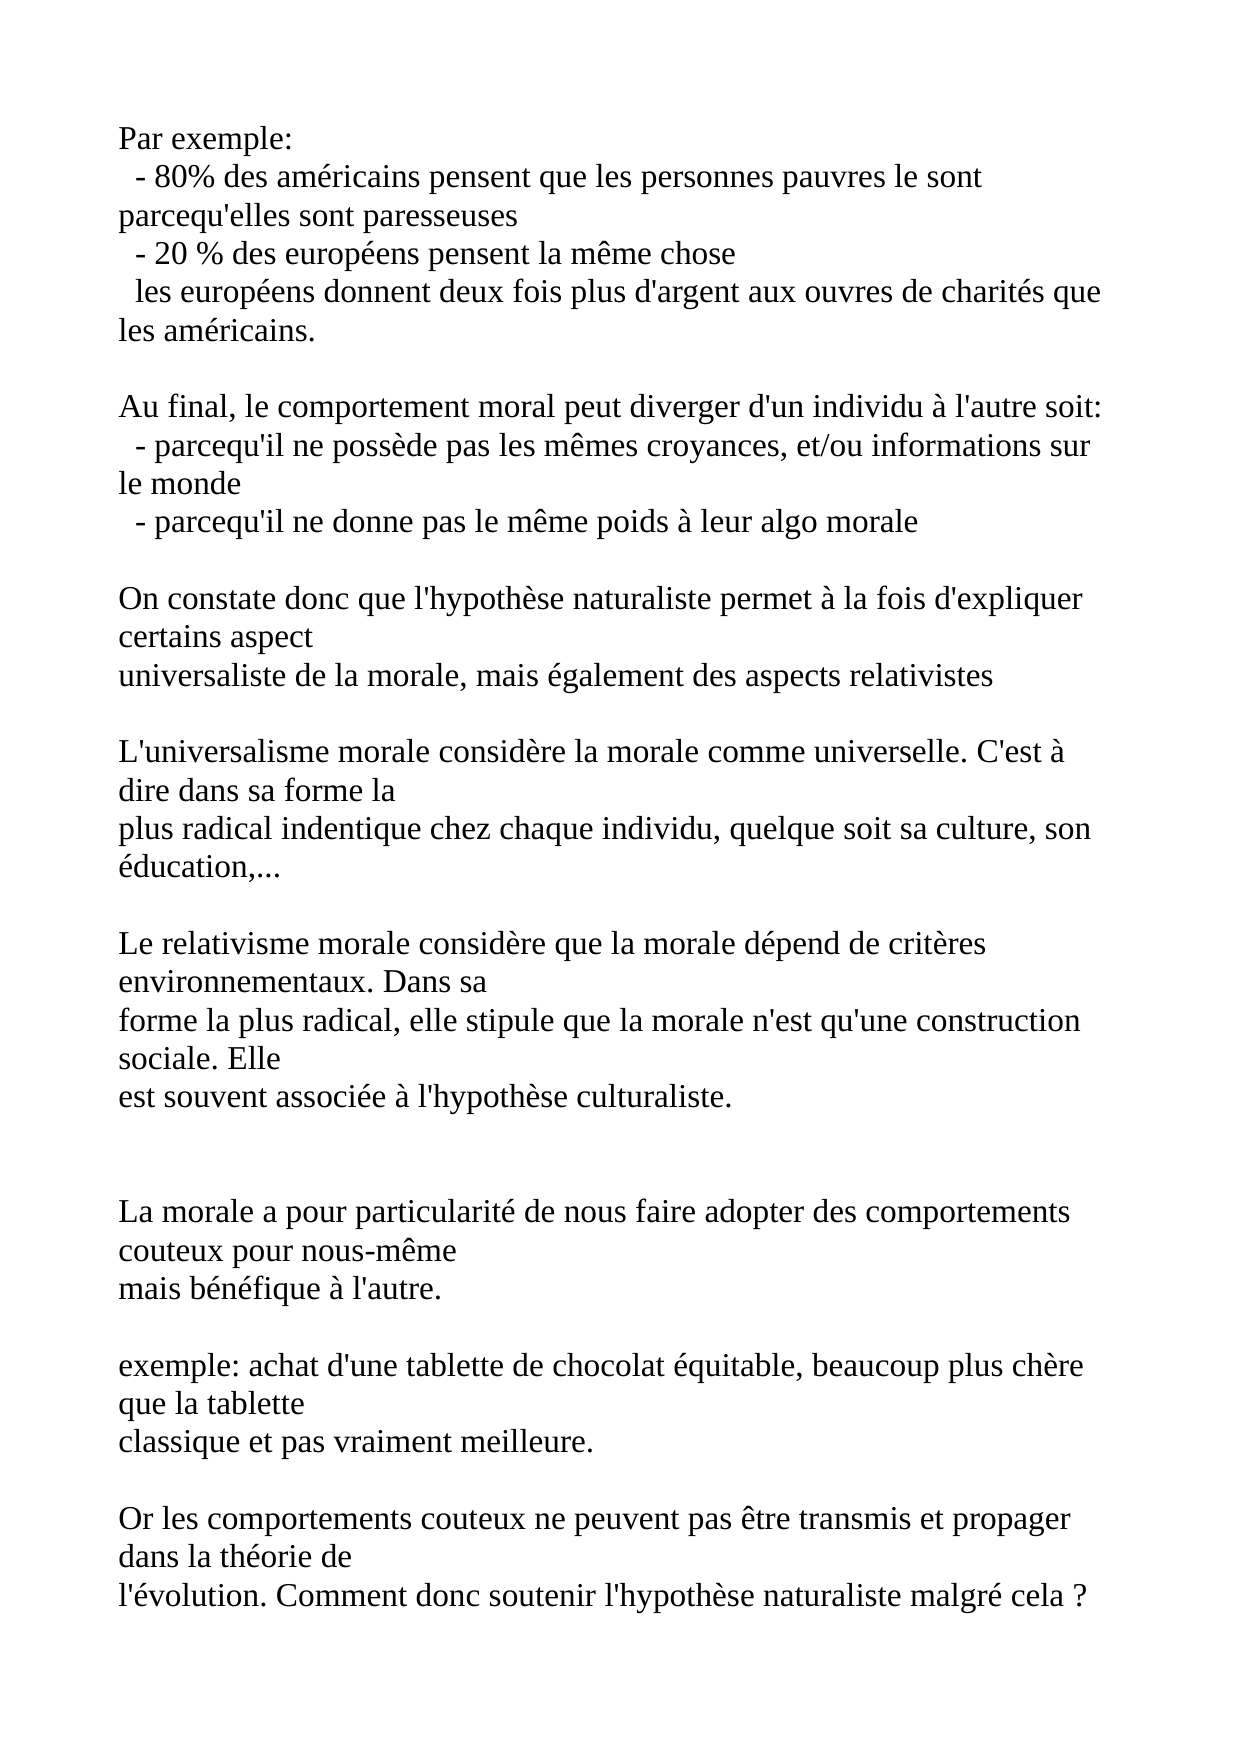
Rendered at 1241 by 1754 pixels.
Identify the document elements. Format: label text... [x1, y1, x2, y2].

text On constate donc que l'hypothèse naturaliste permet à la fois d'expliquer certains aspect [118, 578, 1122, 655]
text universaliste de la morale, mais également des aspects relativistes [118, 655, 1122, 693]
text l'évolution. Comment donc soutenir l'hypothèse naturaliste malgré cela ? [118, 1575, 1122, 1613]
text Le relativisme morale considère que la morale dépend de critères environnementaux. Dans sa [118, 923, 1122, 1000]
text L'universalisme morale considère la morale comme universelle. C'est à dire dans sa forme la [118, 731, 1122, 808]
text classique et pas vraiment meilleure. [118, 1421, 1122, 1460]
text - parcequ'il ne donne pas le même poids à leur algo morale [118, 501, 1122, 540]
text - 20 % des européens pensent la même chose [118, 233, 1122, 271]
text mais bénéfique à l'autre. [118, 1268, 1122, 1306]
text les européens donnent deux fois plus d'argent aux ouvres de charités que les américains. [118, 271, 1122, 348]
text Au final, le comportement moral peut diverger d'un individu à l'autre soit: [118, 386, 1122, 425]
text plus radical indentique chez chaque individu, quelque soit sa culture, son éducation,... [118, 808, 1122, 885]
text - 80% des américains pensent que les personnes pauvres le sont parcequ'elles sont paresseuses [118, 156, 1122, 233]
text - parcequ'il ne possède pas les mêmes croyances, et/ou informations sur le monde [118, 425, 1122, 501]
text exemple: achat d'une tablette de chocolat équitable, beaucoup plus chère que la tablette [118, 1345, 1122, 1421]
text est souvent associée à l'hypothèse culturaliste. [118, 1076, 1122, 1115]
text Par exemple: [118, 118, 1122, 156]
text Or les comportements couteux ne peuvent pas être transmis et propager dans la théorie de [118, 1498, 1122, 1575]
text forme la plus radical, elle stipule que la morale n'est qu'une construction sociale. Elle [118, 1000, 1122, 1076]
text La morale a pour particularité de nous faire adopter des comportements couteux pour nous-même [118, 1191, 1122, 1268]
